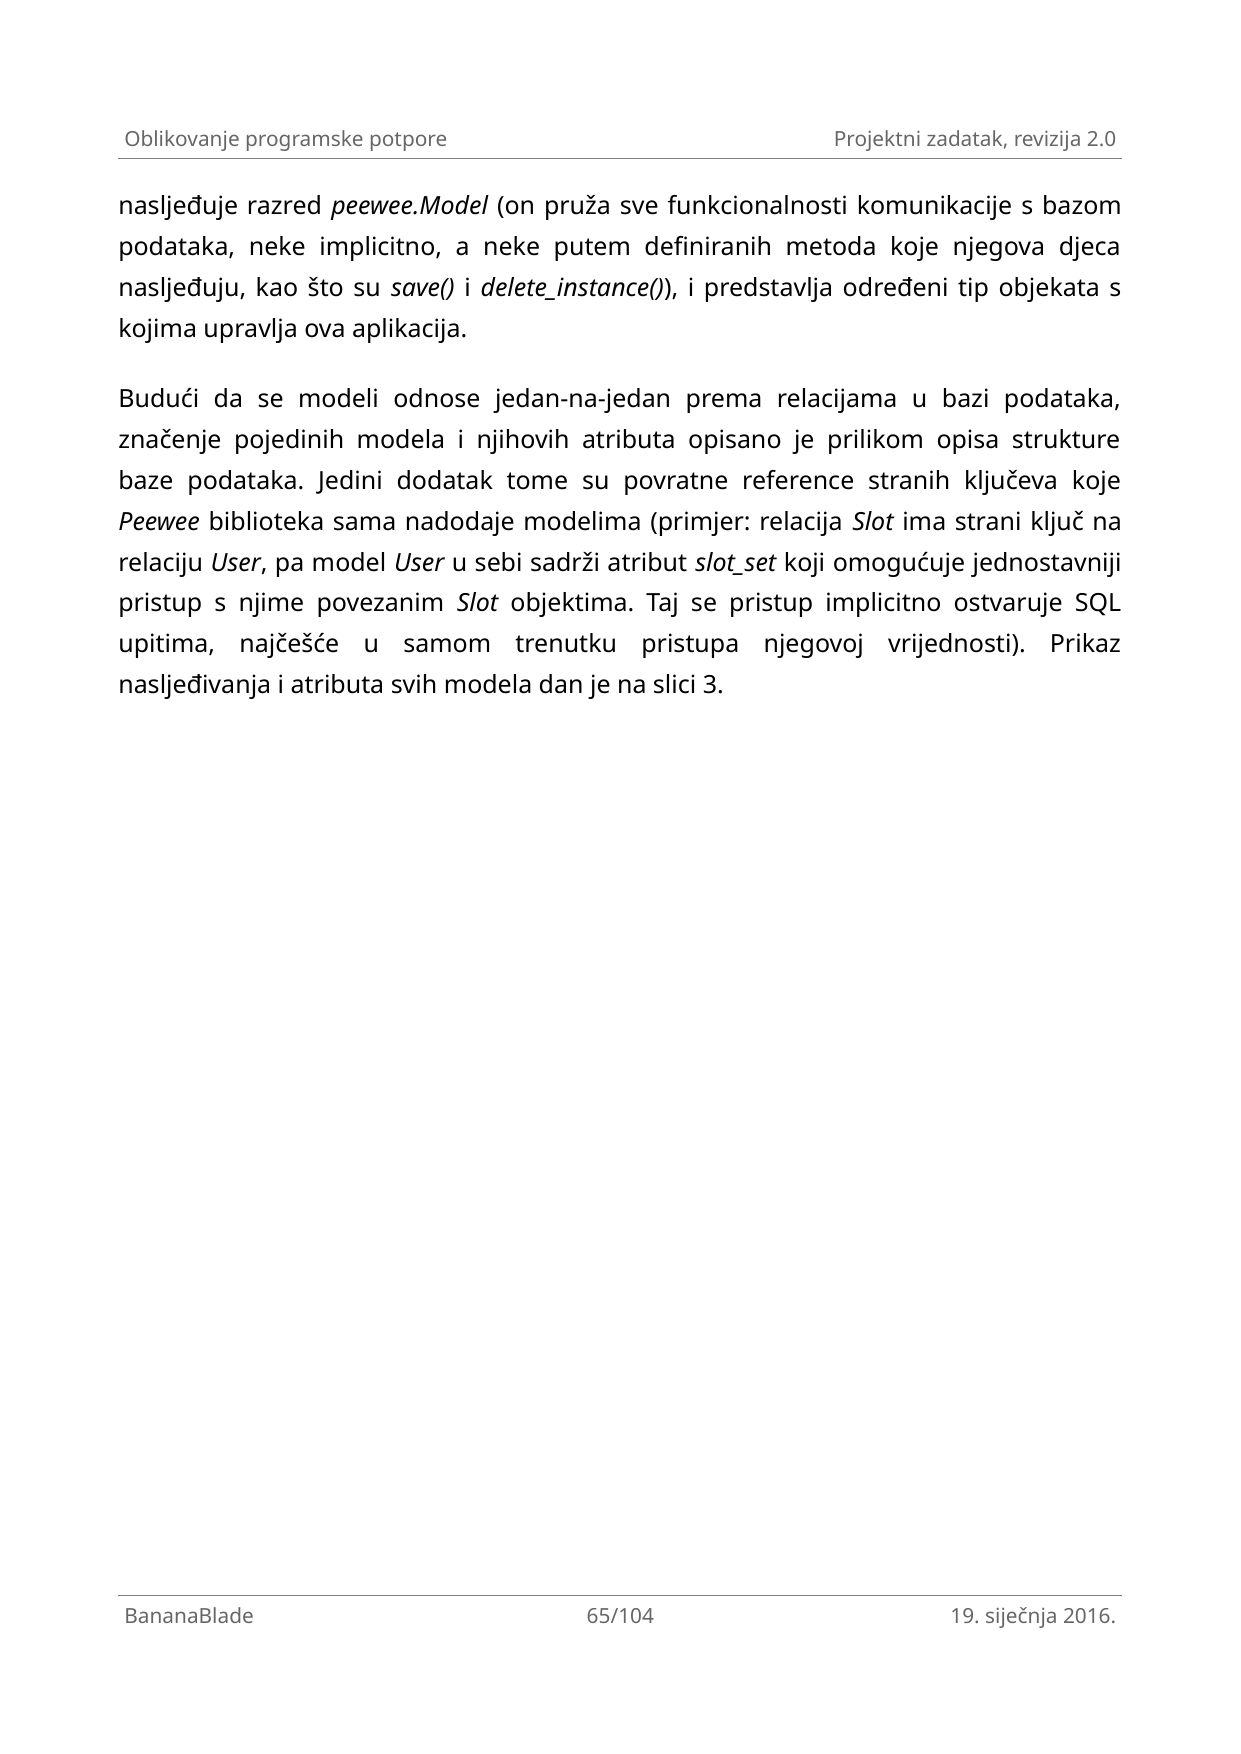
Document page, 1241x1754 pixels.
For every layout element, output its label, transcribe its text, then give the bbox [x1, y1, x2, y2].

text Budući da se modeli odnose jedan-na-jedan prema relacijama u bazi podataka, značenje pojedinih modela i njihovih atributa opisano je prilikom opisa strukture baze podataka. Jedini dodatak tome su povratne reference stranih ključeva koje Peewee biblioteka sama nadodaje modelima (primjer: relacija Slot ima strani ključ na relaciju User, pa model User u sebi sadrži atribut slot_set koji omogućuje jednostavniji pristup s njime povezanim Slot objektima. Taj se pristup implicitno ostvaruje SQL upitima, najčešće u samom trenutku pristupa njegovoj vrijednosti). Prikaz nasljeđivanja i atributa svih modela dan je na slici 3. [118, 381, 1122, 701]
text nasljeđuje razred peewee.Model (on pruža sve funkcionalnosti komunikacije s bazom podataka, neke implicitno, a neke putem definiranih metoda koje njegova djeca nasljeđuju, kao što su save() i delete_instance()), i predstavlja određeni tip objekata s kojima upravlja ova aplikacija. [118, 188, 1122, 344]
